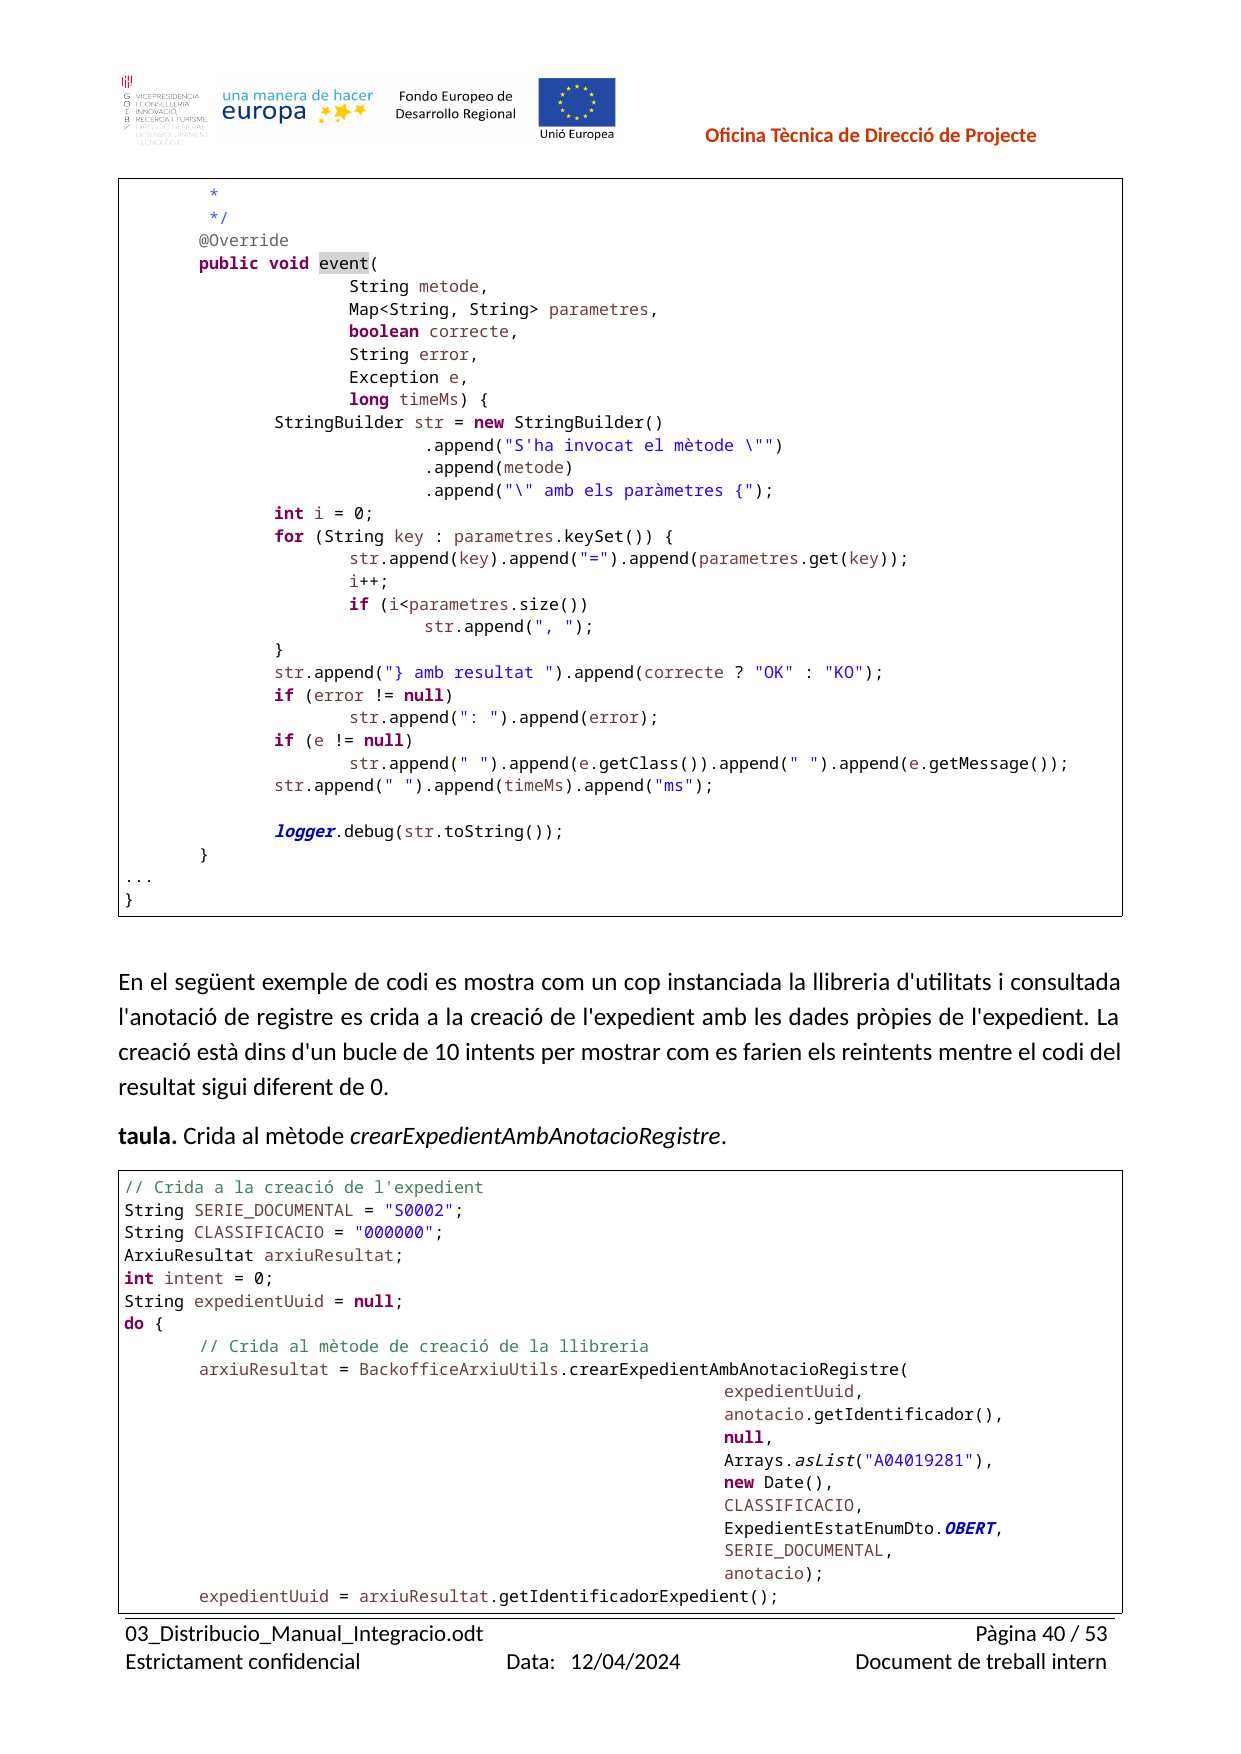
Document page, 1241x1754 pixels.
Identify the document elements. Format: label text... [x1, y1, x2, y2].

table_header // Crida a la creació de l'expedient String SERIE_DOCUMENTAL = "S0002"; String CLASSIFICACIO = "000000"; ArxiuResultat arxiuResultat; int intent = 0; String expedientUuid = null; do { // Crida al mètode de creació de la llibreria arxiuResultat = BackofficeArxiuUtils.crearExpedientAmbAnotacioRegistre( expedientUuid, anotacio.getIdentificador(), null, Arrays.asList("A04019281"), new Date(), CLASSIFICACIO, ExpedientEstatEnumDto.OBERT, SERIE_DOCUMENTAL, anotacio); expedientUuid = arxiuResultat.getIdentificadorExpedient(); [119, 1171, 1122, 1613]
text En el següent exemple de codi es mostra com un cop instanciada la llibreria d'utilitats i consultada l'anotació de registre es crida a la creació de l'expedient amb les dades pròpies de l'expedient. La creació està dins d'un bucle de 10 intents per mostrar com es farien els reintents mentre el codi del resultat sigui diferent de 0. [118, 966, 1122, 1101]
picture [219, 73, 621, 147]
table_header * */ @Override public void event( String metode, Map<String, String> parametres, boolean correcte, String error, Exception e, long timeMs) { StringBuilder str = new StringBuilder() .append("S'ha invocat el mètode \"") .append(metode) .append("\" amb els paràmetres {"); int i = 0; for (String key : parametres.keySet()) { str.append(key).append("=").append(parametres.get(key)); i++; if (i<parametres.size()) str.append(", "); } str.append("} amb resultat ").append(correcte ? "OK" : "KO"); if (error != null) str.append(": ").append(error); if (e != null) str.append(" ").append(e.getClass()).append(" ").append(e.getMessage()); str.append(" ").append(timeMs).append("ms"); logger.debug(str.toString()); } ... } [119, 179, 1122, 916]
text taula. Crida al mètode crearExpedientAmbAnotacioRegistre. [118, 1120, 1122, 1151]
picture [118, 73, 213, 147]
